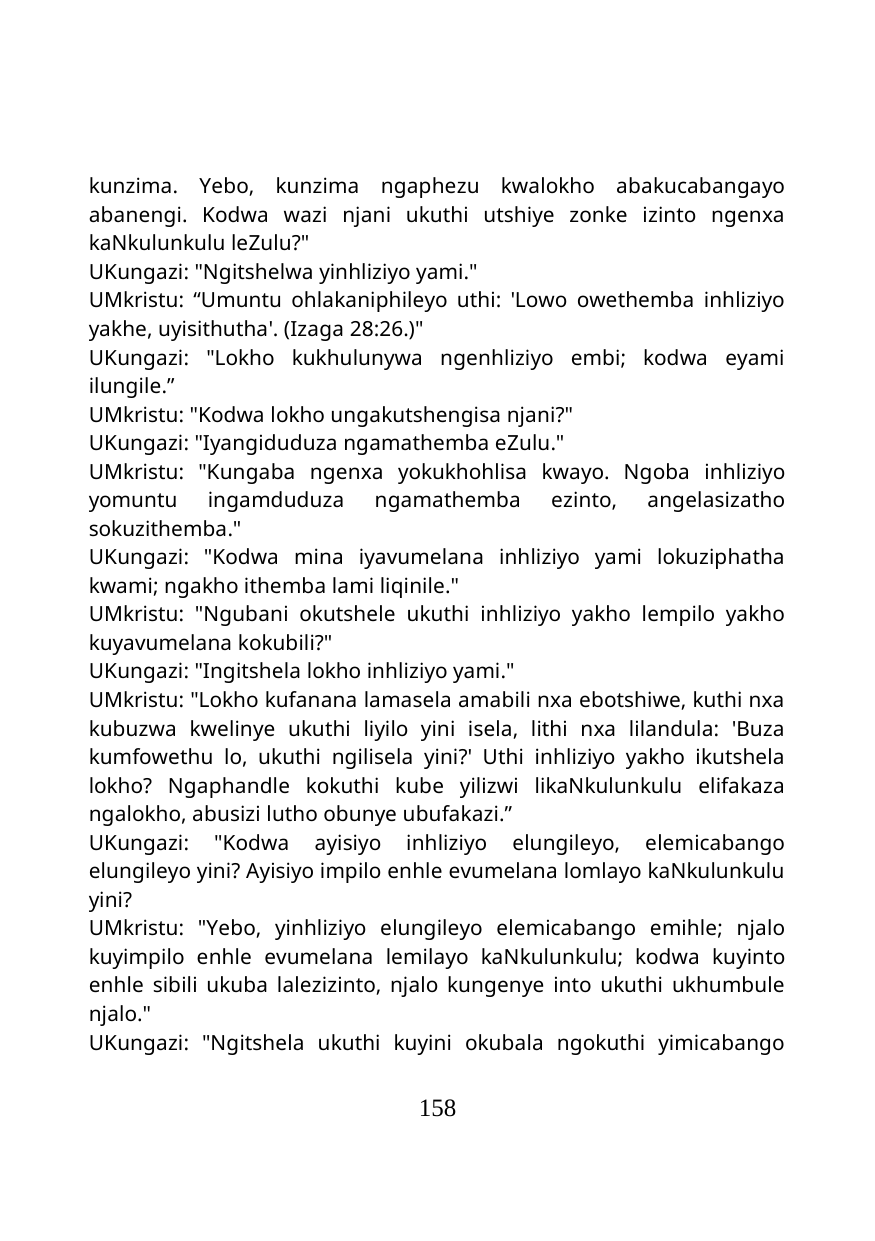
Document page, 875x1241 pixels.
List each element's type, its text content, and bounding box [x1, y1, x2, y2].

text UKungazi: "Ingitshela lokho inhliziyo yami." [88, 656, 786, 685]
text UMkristu: “Umuntu ohlakaniphileyo uthi: 'Lowo owethemba inhliziyo yakhe, uyisithutha'. (Izaga 28:26.)" [88, 285, 786, 342]
text UMkristu: "Lokho kufanana lamasela amabili nxa ebotshiwe, kuthi nxa kubuzwa kwelinye ukuthi liyilo yini isela, lithi nxa lilandula: 'Buza kumfowethu lo, ukuthi ngilisela yini?' Uthi inhliziyo yakho ikutshela lokho? Ngaphandle kokuthi kube yilizwi likaNkulunkulu elifakaza ngalokho, abusizi lutho obunye ubufakazi.” [88, 685, 786, 828]
text UKungazi: "Kodwa ayisiyo inhliziyo elungileyo, elemicabango elungileyo yini? Ayisiyo impilo enhle evumelana lomlayo kaNkulunkulu yini? [88, 828, 786, 913]
text UMkristu: "Kungaba ngenxa yokukhohlisa kwayo. Ngoba inhliziyo yomuntu ingamduduza ngamathemba ezinto, angelasizatho sokuzithemba." [88, 457, 786, 542]
text UKungazi: "Lokho kukhulunywa ngenhliziyo embi; kodwa eyami ilungile.” [88, 342, 786, 399]
text UMkristu: "Kodwa lokho ungakutshengisa njani?" [88, 399, 786, 428]
text UMkristu: "Ngubani okutshele ukuthi inhliziyo yakho lempilo yakho kuyavumelana kokubili?" [88, 599, 786, 656]
text kunzima. Yebo, kunzima ngaphezu kwalokho abakucabangayo abanengi. Kodwa wazi njani ukuthi utshiye zonke izinto ngenxa kaNkulunkulu leZulu?" [88, 171, 786, 257]
text UMkristu: "Yebo, yinhliziyo elungileyo elemicabango emihle; njalo kuyimpilo enhle evumelana lemilayo kaNkulunkulu; kodwa kuyinto enhle sibili ukuba lalezizinto, njalo kungenye into ukuthi ukhumbule njalo." [88, 913, 786, 1027]
text UKungazi: "Kodwa mina iyavumelana inhliziyo yami lokuziphatha kwami; ngakho ithemba lami liqinile." [88, 542, 786, 599]
text UKungazi: "Iyangiduduza ngamathemba eZulu." [88, 428, 786, 457]
text UKungazi: "Ngitshela ukuthi kuyini okubala ngokuthi yimicabango [88, 1027, 786, 1056]
text UKungazi: "Ngitshelwa yinhliziyo yami." [88, 257, 786, 285]
